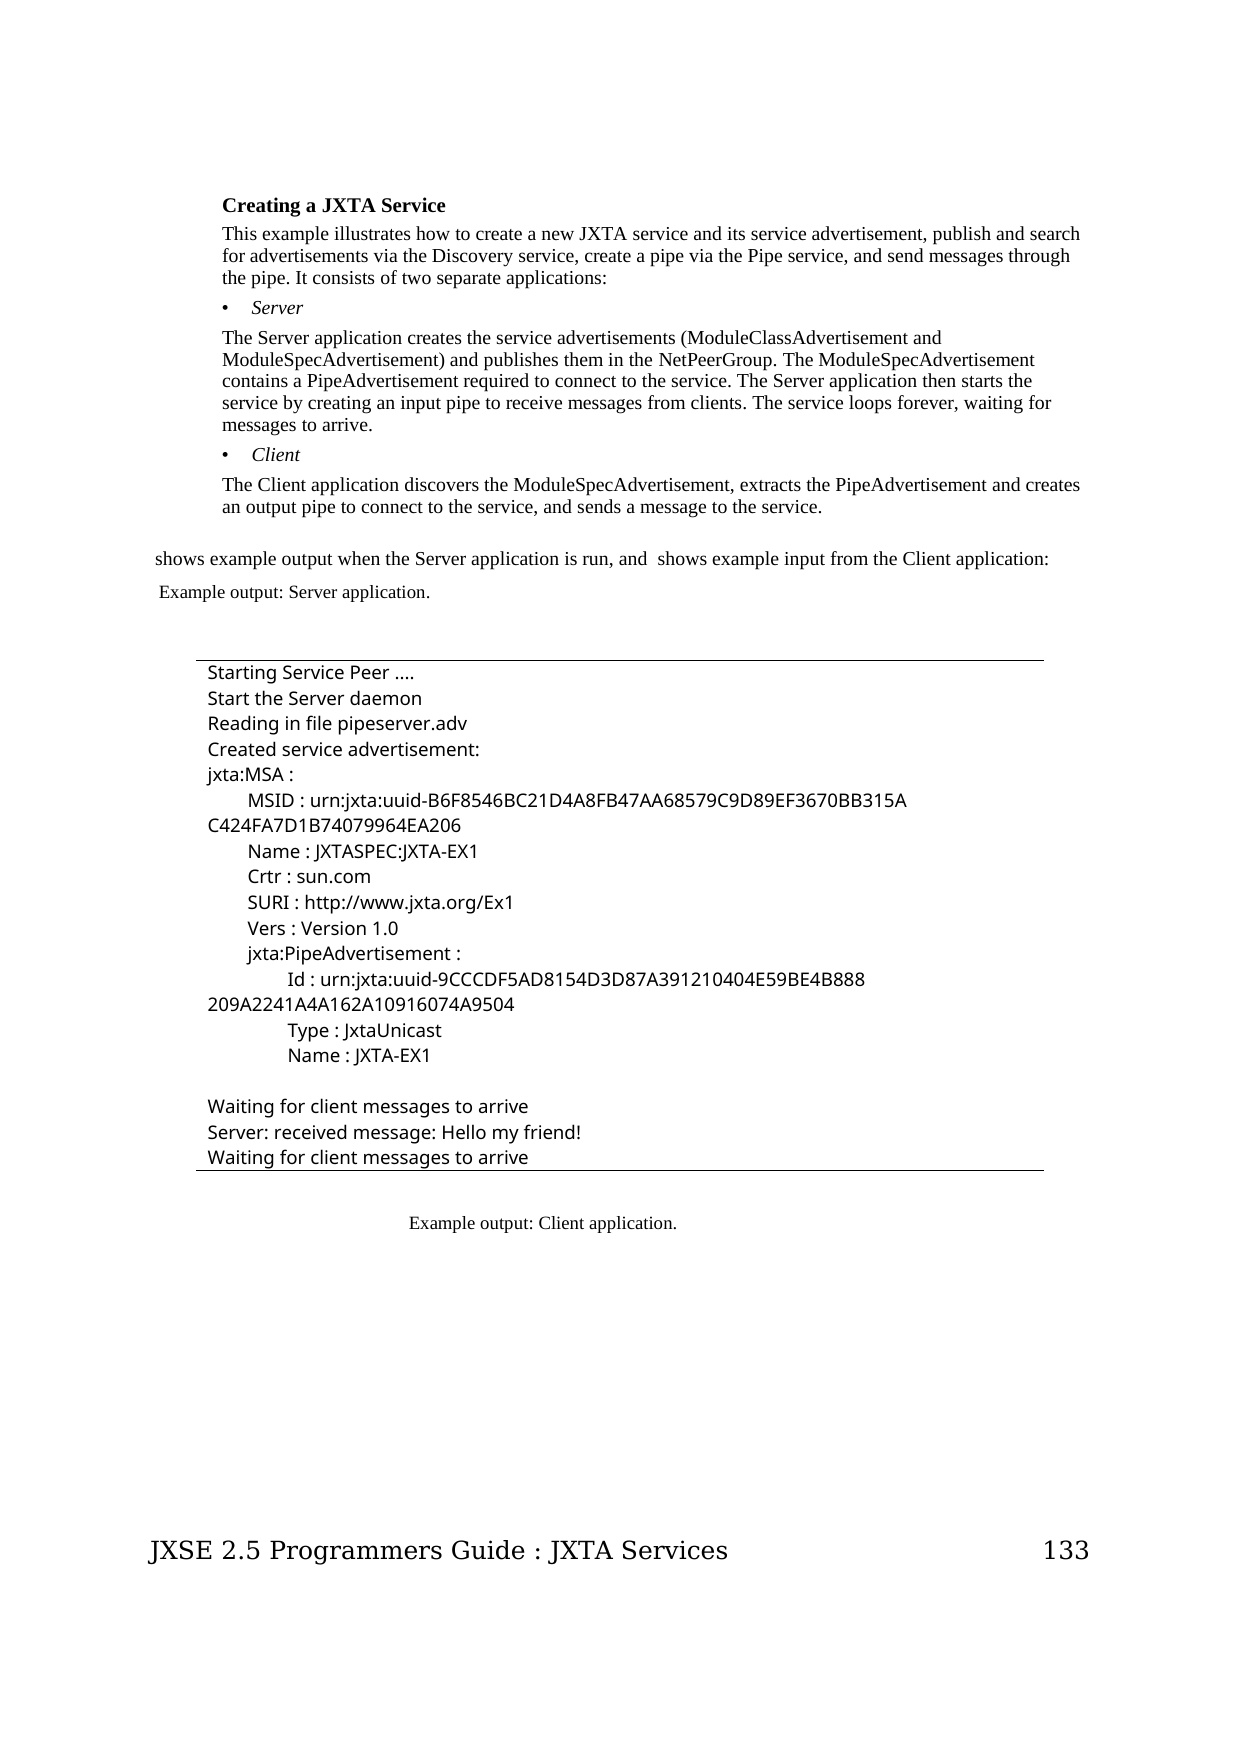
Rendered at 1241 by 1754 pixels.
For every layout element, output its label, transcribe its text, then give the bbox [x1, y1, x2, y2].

list Example output: Client application. [300, 1213, 1090, 1234]
text Creating a JXTA Service [222, 194, 1090, 217]
text This example illustrates how to create a new JXTA service and its service advertisement, publish and search for advertisements via the Discovery service, create a pipe via the Pipe service, and send messages through the pipe. It consists of two separate applications: [222, 223, 1090, 288]
text The Server application creates the service advertisements (ModuleClassAdvertisement and ModuleSpecAdvertisement) and publishes them in the NetPeerGroup. The ModuleSpecAdvertisement contains a PipeAdvertisement required to connect to the service. The Server application then starts the service by creating an input pipe to receive messages from clients. The service loops forever, waiting for messages to arrive. [222, 327, 1090, 436]
text shows example output when the Server application is run, and shows example input from the Client application: [150, 548, 1090, 569]
list Client [222, 444, 1090, 466]
text The Client application discovers the ModuleSpecAdvertisement, extracts the PipeAdvertisement and creates an output pipe to connect to the service, and sends a message to the service. [222, 474, 1090, 518]
list Server [222, 297, 1090, 318]
list Example output: Server application. [149, 582, 1090, 603]
table_header Starting Service Peer .... Start the Server daemon Reading in file pipeserver.adv Created service advertisement: jxta:MSA : MSID : urn:jxta:uuid-B6F8546BC21D4A8FB47AA68579C9D89EF3670BB315A C424FA7D1B74079964EA206 Name : JXTASPEC:JXTA-EX1 Crtr : sun.com SURI : http://www.jxta.org/Ex1 Vers : Version 1.0 jxta:PipeAdvertisement : Id : urn:jxta:uuid-9CCCDF5AD8154D3D87A391210404E59BE4B888 209A2241A4A162A10916074A9504 Type : JxtaUnicast Name : JXTA-EX1 Waiting for client messages to arrive Server: received message: Hello my friend! Waiting for client messages to arrive [196, 661, 1044, 1170]
